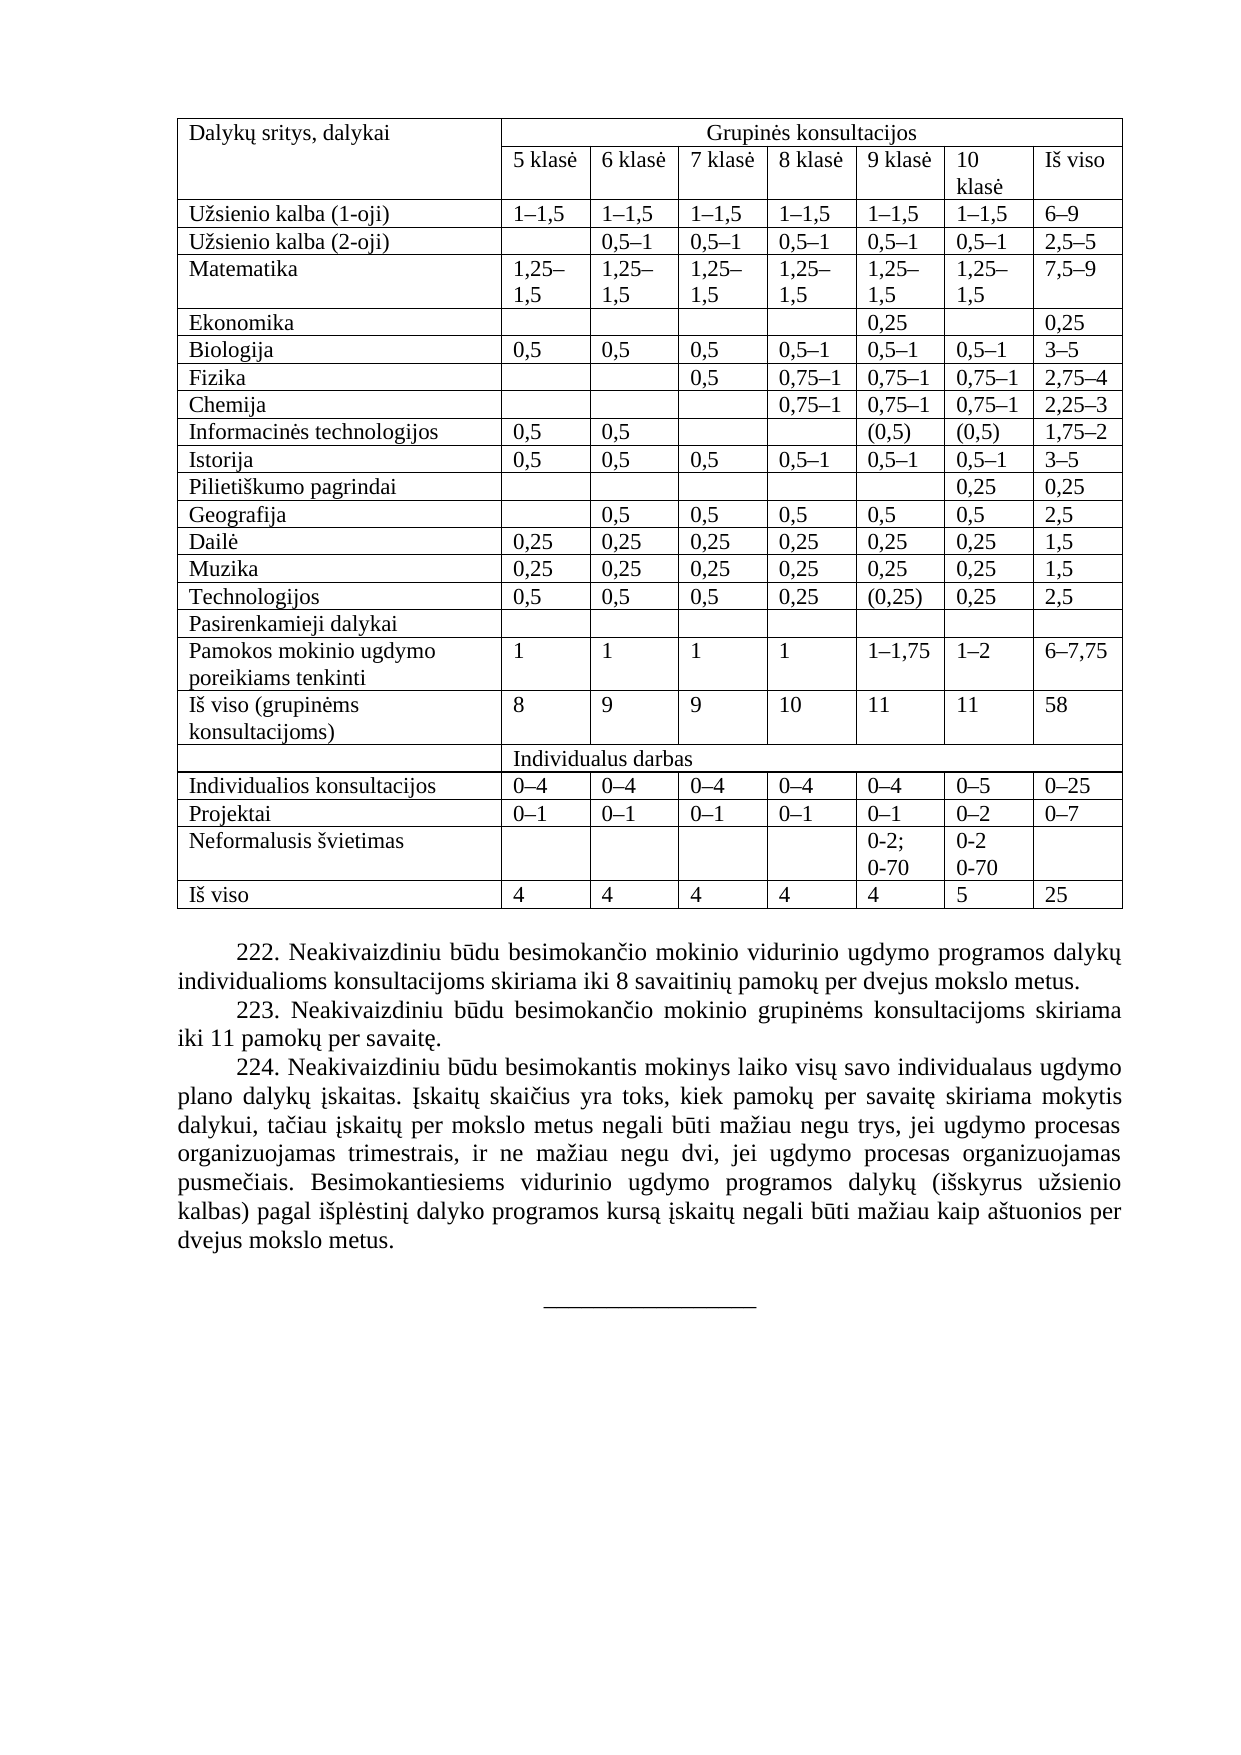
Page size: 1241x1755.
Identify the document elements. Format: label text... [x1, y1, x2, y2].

table_cell 0,25 [591, 555, 678, 582]
table_cell [857, 610, 944, 637]
table_cell Geografija [178, 501, 501, 527]
table_cell [679, 827, 767, 880]
table_cell 0,5–1 [679, 228, 767, 254]
table_cell 9 [679, 691, 767, 744]
table_cell 3–5 [1034, 336, 1122, 363]
table_cell 0–5 [945, 773, 1033, 799]
table_cell 1–1,5 [945, 200, 1033, 227]
table_cell 0,75–1 [857, 364, 944, 390]
table_cell 1,25–1,5 [591, 255, 678, 308]
table_cell 0–4 [502, 773, 590, 799]
table_cell 1–2 [945, 638, 1033, 690]
table_cell 2,5 [1034, 501, 1122, 527]
table_cell 0,5–1 [857, 446, 944, 472]
table_cell 0,25 [768, 528, 856, 554]
table_cell 25 [1034, 881, 1122, 907]
table_cell 0,5 [591, 583, 678, 609]
table_cell Neformalusis švietimas [178, 827, 501, 880]
table_cell 1–1,5 [857, 200, 944, 227]
table_cell 0–1 [857, 800, 944, 826]
table_cell [679, 610, 767, 637]
table_cell Iš viso (grupinėms konsultacijoms) [178, 691, 501, 744]
table_cell 4 [591, 881, 678, 907]
table_cell (0,25) [857, 583, 944, 609]
table_cell 8 klasė [768, 147, 856, 199]
table_cell 0–4 [591, 773, 678, 799]
table_cell 0–1 [502, 800, 590, 826]
table_cell 0,5–1 [857, 228, 944, 254]
table_cell 1,25–1,5 [502, 255, 590, 308]
table_cell [502, 309, 590, 335]
table_cell 0–4 [679, 773, 767, 799]
table_cell [502, 391, 590, 417]
table_cell 5 [945, 881, 1033, 907]
table_cell [768, 419, 856, 445]
table_cell 0-2; 0-70 [857, 827, 944, 880]
table_cell [591, 391, 678, 417]
table_cell 4 [679, 881, 767, 907]
table_cell 0,25 [679, 528, 767, 554]
table_cell 1 [591, 638, 678, 690]
table_cell 0,5–1 [857, 336, 944, 363]
table_cell 0,75–1 [768, 391, 856, 417]
table_cell [502, 364, 590, 390]
table_cell 0,25 [945, 555, 1033, 582]
table_cell Chemija [178, 391, 501, 417]
table_cell [591, 364, 678, 390]
table_cell 0,5 [591, 501, 678, 527]
table_cell Iš viso [1034, 147, 1122, 199]
table_cell 0,25 [945, 528, 1033, 554]
table_cell Pasirenkamieji dalykai [178, 610, 501, 637]
table_cell 1 [679, 638, 767, 690]
table_cell 4 [857, 881, 944, 907]
table_cell 0,25 [591, 528, 678, 554]
table_cell 0–25 [1034, 773, 1122, 799]
table_header Grupinės konsultacijos [502, 119, 1122, 146]
table_cell [768, 473, 856, 499]
table_cell Fizika [178, 364, 501, 390]
table_cell 0,25 [502, 528, 590, 554]
table_cell 7 klasė [679, 147, 767, 199]
table_cell [945, 309, 1033, 335]
table_cell 1–1,75 [857, 638, 944, 690]
table_cell 0–1 [679, 800, 767, 826]
table_cell [178, 745, 501, 771]
table_cell Individualus darbas [502, 745, 1122, 771]
table_cell [857, 473, 944, 499]
table_cell 1 [502, 638, 590, 690]
table_cell Iš viso [178, 881, 501, 907]
table_cell [502, 610, 590, 637]
table_cell 2,75–4 [1034, 364, 1122, 390]
table_cell 0,25 [945, 473, 1033, 499]
table_cell 58 [1034, 691, 1122, 744]
table_cell [591, 473, 678, 499]
table_cell 1,25–1,5 [945, 255, 1033, 308]
table_cell 0,5–1 [768, 336, 856, 363]
table_cell [679, 473, 767, 499]
table_cell 8 [502, 691, 590, 744]
table_cell (0,5) [857, 419, 944, 445]
table_cell 0,75–1 [768, 364, 856, 390]
table_cell 0,25 [1034, 473, 1122, 499]
table_cell 4 [768, 881, 856, 907]
table_cell 0,5–1 [945, 446, 1033, 472]
table_cell 0,5–1 [945, 336, 1033, 363]
table_cell 0,5–1 [591, 228, 678, 254]
table_cell 0,5–1 [768, 446, 856, 472]
text _________________ [177, 1282, 1122, 1311]
table_cell 0,25 [857, 309, 944, 335]
table_cell Informacinės technologijos [178, 419, 501, 445]
table_cell 2,5–5 [1034, 228, 1122, 254]
table_cell 0,5 [679, 336, 767, 363]
table_cell 1,75–2 [1034, 419, 1122, 445]
table_cell 2,5 [1034, 583, 1122, 609]
table_cell [591, 610, 678, 637]
table_cell 1–1,5 [768, 200, 856, 227]
table_cell 0,5 [591, 336, 678, 363]
table_cell Užsienio kalba (1-oji) [178, 200, 501, 227]
table_cell 0,5 [502, 419, 590, 445]
table_cell 9 klasė [857, 147, 944, 199]
table_cell 0–1 [768, 800, 856, 826]
table_cell [768, 309, 856, 335]
table_cell Biologija [178, 336, 501, 363]
table_cell [502, 473, 590, 499]
table_cell 4 [502, 881, 590, 907]
table_cell 0–1 [591, 800, 678, 826]
table_cell 0,5 [502, 583, 590, 609]
table_cell Pilietiškumo pagrindai [178, 473, 501, 499]
table_cell 1,5 [1034, 555, 1122, 582]
table_cell [945, 610, 1033, 637]
table_cell 0,5 [591, 446, 678, 472]
table_cell 1,5 [1034, 528, 1122, 554]
table_cell 0,25 [768, 555, 856, 582]
table_cell 5 klasė [502, 147, 590, 199]
table_cell 0,25 [945, 583, 1033, 609]
table_cell 0,25 [1034, 309, 1122, 335]
table_cell 6 klasė [591, 147, 678, 199]
text 223. Neakivaizdiniu būdu besimokančio mokinio grupinėms konsultacijoms skiriama iki 11 pamokų per savaitę. [177, 995, 1122, 1052]
table_cell 1,25–1,5 [679, 255, 767, 308]
table_cell 6–7,75 [1034, 638, 1122, 690]
table_cell [502, 827, 590, 880]
table_cell 2,25–3 [1034, 391, 1122, 417]
table_cell 6–9 [1034, 200, 1122, 227]
table_cell Istorija [178, 446, 501, 472]
table_cell 0,25 [679, 555, 767, 582]
table_header Dalykų sritys, dalykai [178, 119, 501, 199]
table_cell Pamokos mokinio ugdymo poreikiams tenkinti [178, 638, 501, 690]
table_cell [768, 827, 856, 880]
table_cell 0–4 [857, 773, 944, 799]
table_cell 0,5 [945, 501, 1033, 527]
table_cell [679, 391, 767, 417]
table_cell 0,5 [502, 446, 590, 472]
table_cell 1–1,5 [502, 200, 590, 227]
text 222. Neakivaizdiniu būdu besimokančio mokinio vidurinio ugdymo programos dalykų individualioms konsultacijoms skiriama iki 8 savaitinių pamokų per dvejus mokslo metus. [177, 937, 1122, 995]
table_cell Individualios konsultacijos [178, 773, 501, 799]
table_cell 0,5–1 [945, 228, 1033, 254]
table_cell 0,25 [857, 555, 944, 582]
table_cell Matematika [178, 255, 501, 308]
table_cell 10 klasė [945, 147, 1033, 199]
table_cell [1034, 827, 1122, 880]
table_cell 9 [591, 691, 678, 744]
table_cell Technologijos [178, 583, 501, 609]
table_cell 1,25–1,5 [857, 255, 944, 308]
table_cell 0,5 [502, 336, 590, 363]
table_cell 0,5 [768, 501, 856, 527]
table_cell [768, 610, 856, 637]
table_cell [1034, 610, 1122, 637]
table_cell 0-2 0-70 [945, 827, 1033, 880]
table_cell [502, 228, 590, 254]
table_cell 11 [857, 691, 944, 744]
table_cell 0,5 [679, 583, 767, 609]
table_cell 0,5 [857, 501, 944, 527]
table_cell 0,25 [502, 555, 590, 582]
table_cell 0,25 [768, 583, 856, 609]
table_cell Projektai [178, 800, 501, 826]
table_cell 0,75–1 [945, 364, 1033, 390]
table_cell [591, 309, 678, 335]
table_cell Muzika [178, 555, 501, 582]
table_cell 0–4 [768, 773, 856, 799]
table_cell 11 [945, 691, 1033, 744]
table_cell 1–1,5 [591, 200, 678, 227]
table_cell 0,5 [679, 364, 767, 390]
table_cell 0,5 [679, 501, 767, 527]
table_cell (0,5) [945, 419, 1033, 445]
table_cell 0,5 [591, 419, 678, 445]
table_cell 1 [768, 638, 856, 690]
table_cell 3–5 [1034, 446, 1122, 472]
text 224. Neakivaizdiniu būdu besimokantis mokinys laiko visų savo individualaus ugdymo plano dalykų įskaitas. Įskaitų skaičius yra toks, kiek pamokų per savaitę skiriama mokytis dalykui, tačiau įskaitų per mokslo metus negali būti mažiau negu trys, jei ugdymo procesas organizuojamas trimestrais, ir ne mažiau negu dvi, jei ugdymo procesas organizuojamas pusmečiais. Besimokantiesiems vidurinio ugdymo programos dalykų (išskyrus užsienio kalbas) pagal išplėstinį dalyko programos kursą įskaitų negali būti mažiau kaip aštuonios per dvejus mokslo metus. [177, 1052, 1122, 1253]
table_cell 0,75–1 [945, 391, 1033, 417]
table_cell 0,5 [679, 446, 767, 472]
table_cell [679, 419, 767, 445]
table_cell 1–1,5 [679, 200, 767, 227]
table_cell Dailė [178, 528, 501, 554]
table_cell 10 [768, 691, 856, 744]
table_cell 1,25–1,5 [768, 255, 856, 308]
table_cell 0,25 [857, 528, 944, 554]
table_cell [502, 501, 590, 527]
table_cell 7,5–9 [1034, 255, 1122, 308]
table_cell [679, 309, 767, 335]
table_cell 0,75–1 [857, 391, 944, 417]
table_cell [591, 827, 678, 880]
table_cell 0–7 [1034, 800, 1122, 826]
table_cell Ekonomika [178, 309, 501, 335]
table_cell Užsienio kalba (2-oji) [178, 228, 501, 254]
table_cell 0,5–1 [768, 228, 856, 254]
table_cell 0–2 [945, 800, 1033, 826]
